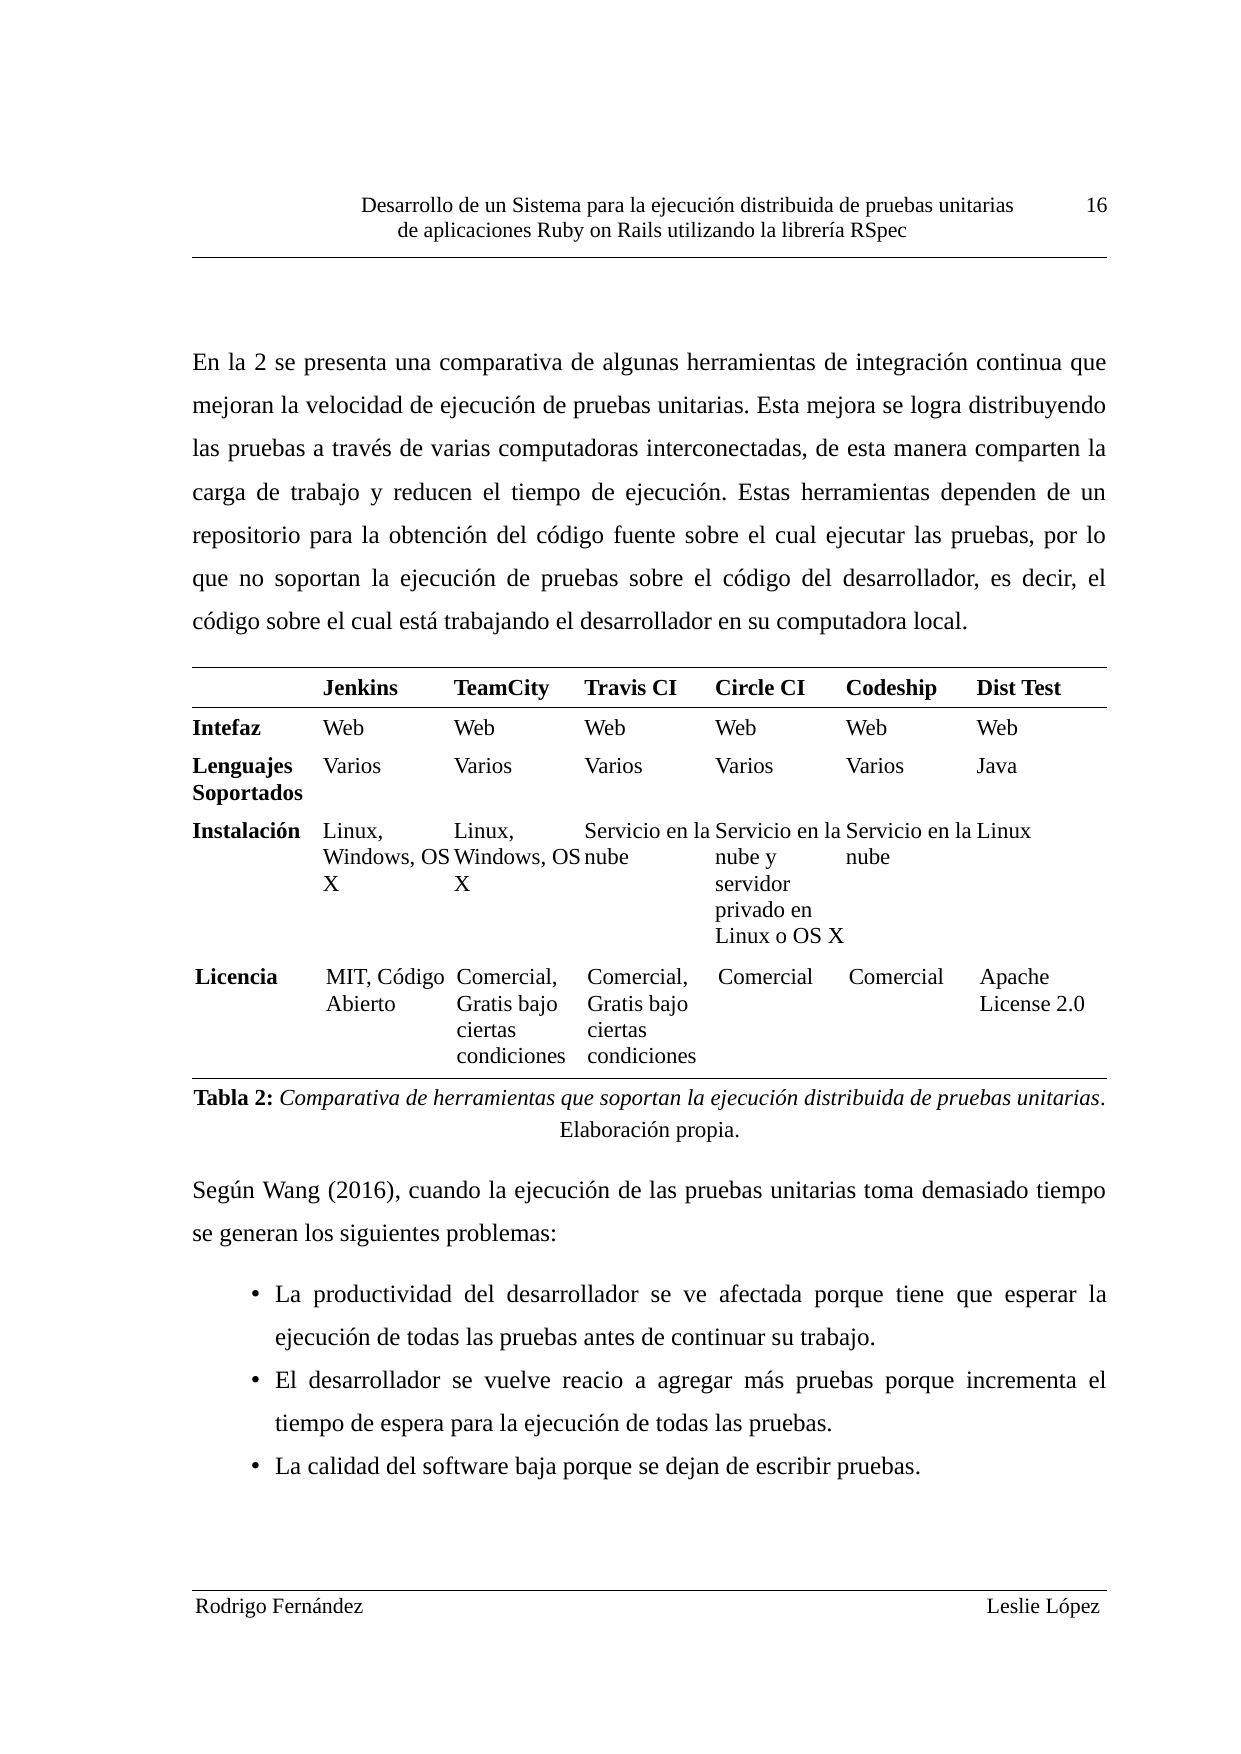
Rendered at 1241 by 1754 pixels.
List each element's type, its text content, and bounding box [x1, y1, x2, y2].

text Tabla 2: Comparativa de herramientas que soportan la ejecución distribuida de pruebas unitarias. [192, 1084, 1107, 1110]
table_cell Varios [715, 746, 846, 811]
table_cell Comercial [846, 955, 976, 1078]
table_cell Instalación [192, 811, 323, 954]
table_cell Varios [454, 746, 584, 811]
table_cell MIT, Código Abierto [323, 955, 453, 1078]
table_cell Comercial, Gratis bajo ciertas condiciones [584, 955, 715, 1078]
table_header Circle CI [715, 668, 846, 707]
table_cell Web [846, 708, 976, 746]
table_header Codeship [846, 668, 976, 707]
table_cell Linux, Windows, OS X [323, 811, 453, 954]
table_cell Servicio en la nube [584, 811, 715, 954]
list El desarrollador se vuelve reacio a agregar más pruebas porque incrementa el tiempo de espera para la ejecución de todas las pruebas. [251, 1365, 1107, 1437]
text En la Tabla 2 se presenta una comparativa de algunas herramientas de integración continua que mejoran la velocidad de ejecución de pruebas unitarias. Esta mejora se logra distribuyendo las pruebas a través de varias computadoras interconectadas, de esta manera comparten la carga de trabajo y reducen el tiempo de ejecución. Estas herramientas dependen de un repositorio para la obtención del código fuente sobre el cual ejecutar las pruebas, por lo que no soportan la ejecución de pruebas sobre el código del desarrollador, es decir, el código sobre el cual está trabajando el desarrollador en su computadora local. [192, 347, 1107, 635]
table_cell Linux, Windows, OS X [454, 811, 584, 954]
table_header Travis CI [584, 668, 715, 707]
table_cell Web [323, 708, 453, 746]
table_cell Linux [976, 811, 1107, 954]
table_cell Servicio en la nube [846, 811, 976, 954]
table_header TeamCity [454, 668, 584, 707]
table_header [192, 668, 323, 707]
table_cell Varios [846, 746, 976, 811]
table_header Dist Test [976, 668, 1107, 707]
table_cell Apache License 2.0 [976, 955, 1107, 1078]
table_header Jenkins [323, 668, 453, 707]
list La productividad del desarrollador se ve afectada porque tiene que esperar la ejecución de todas las pruebas antes de continuar su trabajo. [251, 1279, 1107, 1351]
table_cell Varios [584, 746, 715, 811]
table_cell Web [715, 708, 846, 746]
table_cell Comercial [715, 955, 846, 1078]
list La calidad del software baja porque se dejan de escribir pruebas. [251, 1451, 1107, 1480]
table_cell Comercial, Gratis bajo ciertas condiciones [454, 955, 584, 1078]
table_cell Web [976, 708, 1107, 746]
text Elaboración propia. [192, 1116, 1107, 1142]
table_cell Web [454, 708, 584, 746]
text Según Wang (2016)⁠, cuando la ejecución de las pruebas unitarias toma demasiado tiempo se generan los siguientes problemas: [192, 1175, 1107, 1247]
table_cell Java [976, 746, 1107, 811]
table_cell Servicio en la nube y servidor privado en Linux o OS X [715, 811, 846, 954]
table_cell Varios [323, 746, 453, 811]
table_cell Web [584, 708, 715, 746]
table_cell Lenguajes Soportados [192, 746, 323, 811]
table_cell Licencia [192, 955, 323, 1078]
table_cell Intefaz [192, 708, 323, 746]
